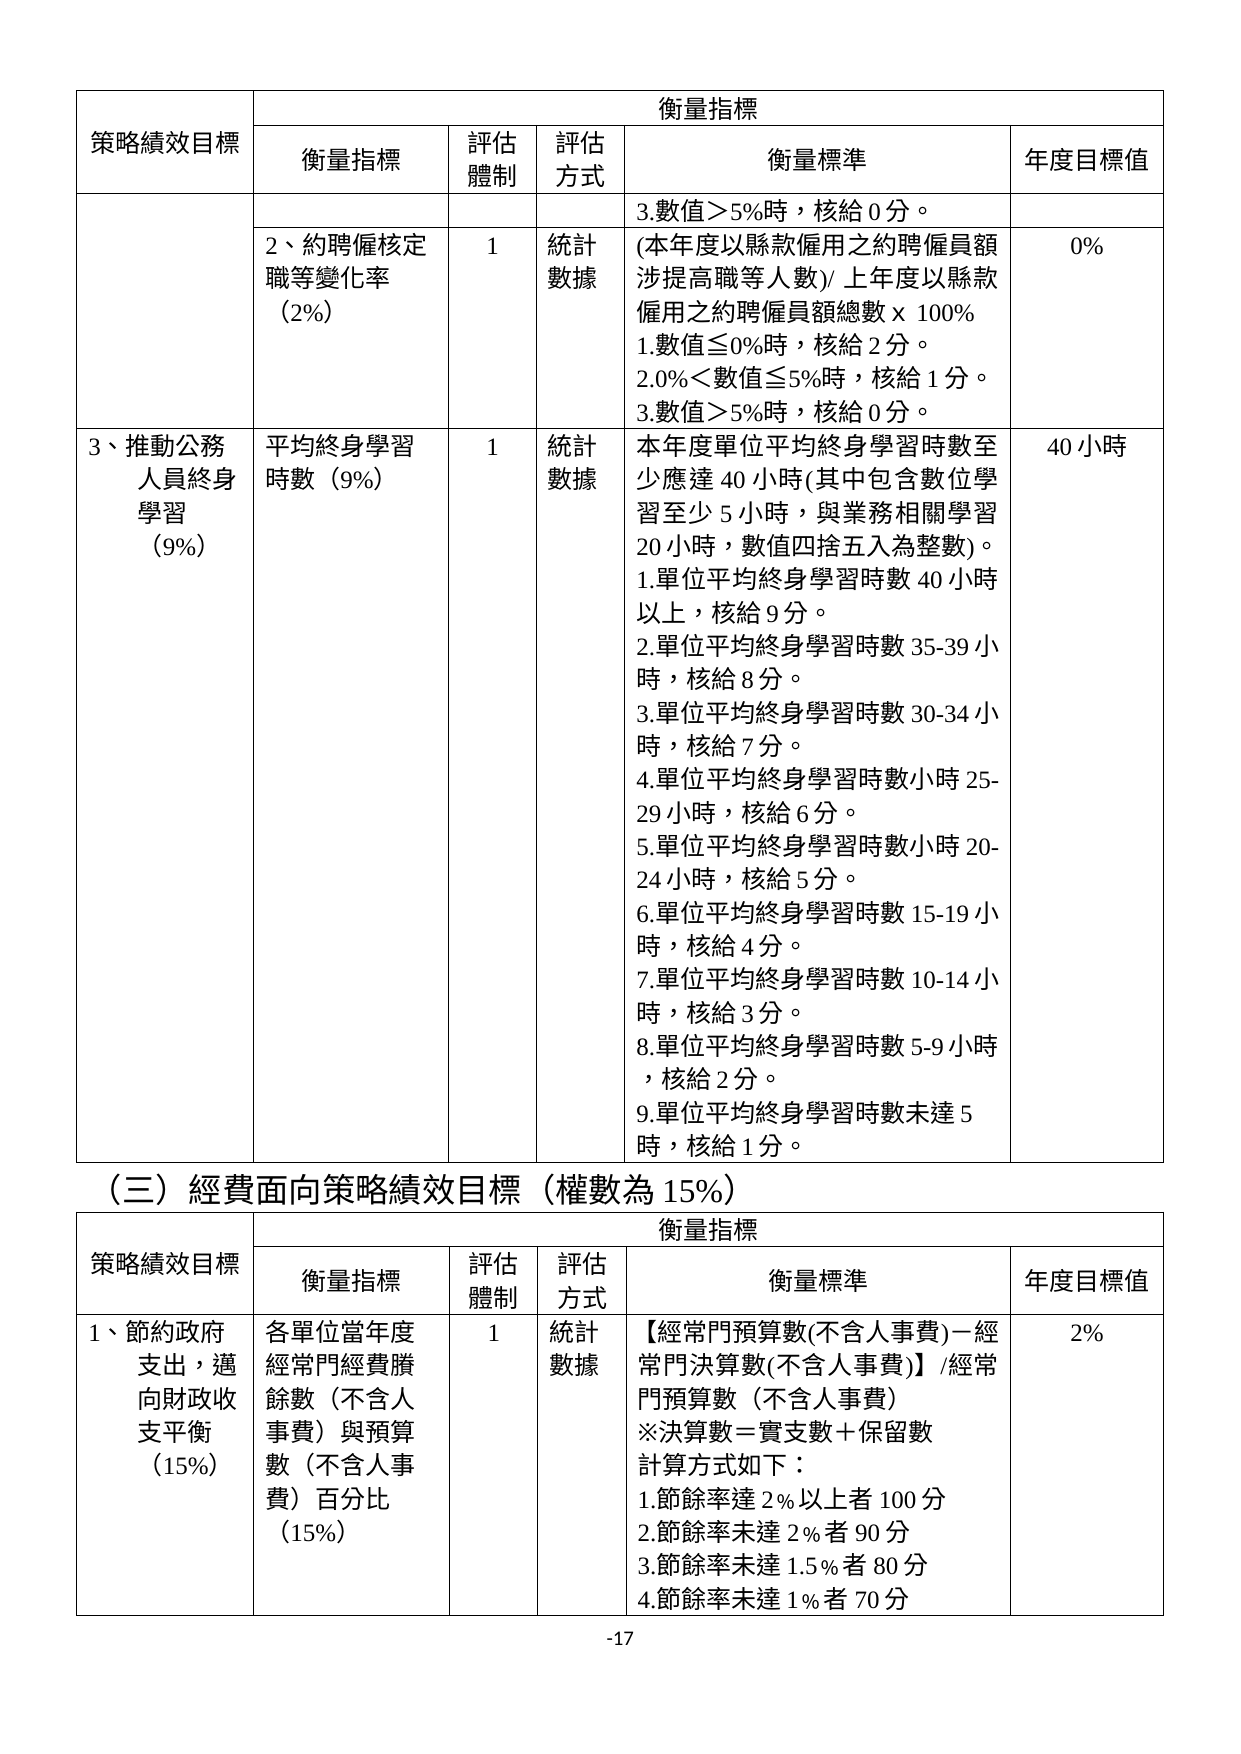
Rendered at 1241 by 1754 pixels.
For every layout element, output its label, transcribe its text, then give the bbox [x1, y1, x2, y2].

table_cell 節約政府支出，邁向財政收支平衡（15%） [77, 1315, 253, 1615]
table_cell 衡量指標 [254, 1247, 449, 1314]
table_cell 衡量標準 [627, 1247, 1010, 1314]
table_cell 統計數據 [538, 1315, 626, 1615]
table_cell 衡量指標 [254, 126, 448, 192]
table_cell 2、約聘僱核定職等變化率（2%） [254, 228, 448, 428]
table_cell 1 [449, 228, 536, 428]
table_cell [1011, 194, 1163, 227]
table_cell (本年度以縣款僱用之約聘僱員額涉提高職等人數)/ 上年度以縣款僱用之約聘僱員額總數ｘ100% 1.數值≦0%時，核給2分。 2.0%＜數值≦5%時，核給1分。 3.數值＞5%時，核給0分。 [625, 228, 1010, 428]
table_header 策略績效目標 [77, 1213, 253, 1314]
table_cell [537, 194, 624, 227]
table_cell 年度目標值 [1011, 1247, 1163, 1314]
table_cell 3.數值＞5%時，核給0分。 [625, 194, 1010, 227]
table_cell 年度目標值 [1011, 126, 1163, 192]
table_cell 【經常門預算數(不含人事費)－經常門決算數(不含人事費)】/經常門預算數（不含人事費） ※決算數＝實支數＋保留數 計算方式如下： 1.節餘率達2﹪以上者100分 2.節餘率未達 2﹪者 90分 3.節餘率未達1.5﹪者 80分 4.節餘率未達1﹪者 70分 [627, 1315, 1010, 1615]
table_header 衡量指標 [254, 91, 1163, 125]
table_header 衡量指標 [254, 1213, 1163, 1246]
table_cell 0% [1011, 228, 1163, 428]
table_cell [77, 227, 253, 428]
table_cell [254, 194, 448, 227]
table_cell 40小時 [1011, 429, 1163, 1162]
table_cell 本年度單位平均終身學習時數至少應達40小時(其中包含數位學習至少5小時，與業務相關學習20小時，數值四捨五入為整數)。 1.單位平均終身學習時數40小時以上，核給9分。 2.單位平均終身學習時數35-39小時，核給8分。 3.單位平均終身學習時數30-34小時，核給7分。 4.單位平均終身學習時數小時25-29小時，核給6分。 5.單位平均終身學習時數小時20-24小時，核給5分。 6.單位平均終身學習時數15-19小時，核給4分。 7.單位平均終身學習時數10-14小時，核給3分。 8.單位平均終身學習時數5-9小時，核給2分。 9.單位平均終身學習時數未達5時，核給1分。 [625, 429, 1010, 1162]
table_cell 評估體制 [449, 126, 536, 192]
table_cell 衡量標準 [625, 126, 1010, 192]
table_cell 平均終身學習時數（9%） [254, 429, 448, 1162]
table_cell 評估方式 [537, 126, 624, 192]
table_cell 統計數據 [537, 228, 624, 428]
table_header 策略績效目標 [77, 91, 253, 192]
table_cell 評估體制 [450, 1247, 537, 1314]
table_cell [77, 194, 253, 227]
table_cell 各單位當年度經常門經費賸餘數（不含人事費）與預算數（不含人事費）百分比（15%） [254, 1315, 449, 1615]
table_cell 推動公務人員終身學習（9%） [77, 429, 253, 1162]
text （三）經費面向策略績效目標（權數為15%） [88, 1163, 1152, 1212]
table_cell 2% [1011, 1315, 1163, 1615]
table_cell [449, 194, 536, 227]
table_cell 1 [449, 429, 536, 1162]
table_cell 1 [450, 1315, 537, 1615]
table_cell 統計數據 [537, 429, 624, 1162]
table_cell 評估方式 [538, 1247, 626, 1314]
